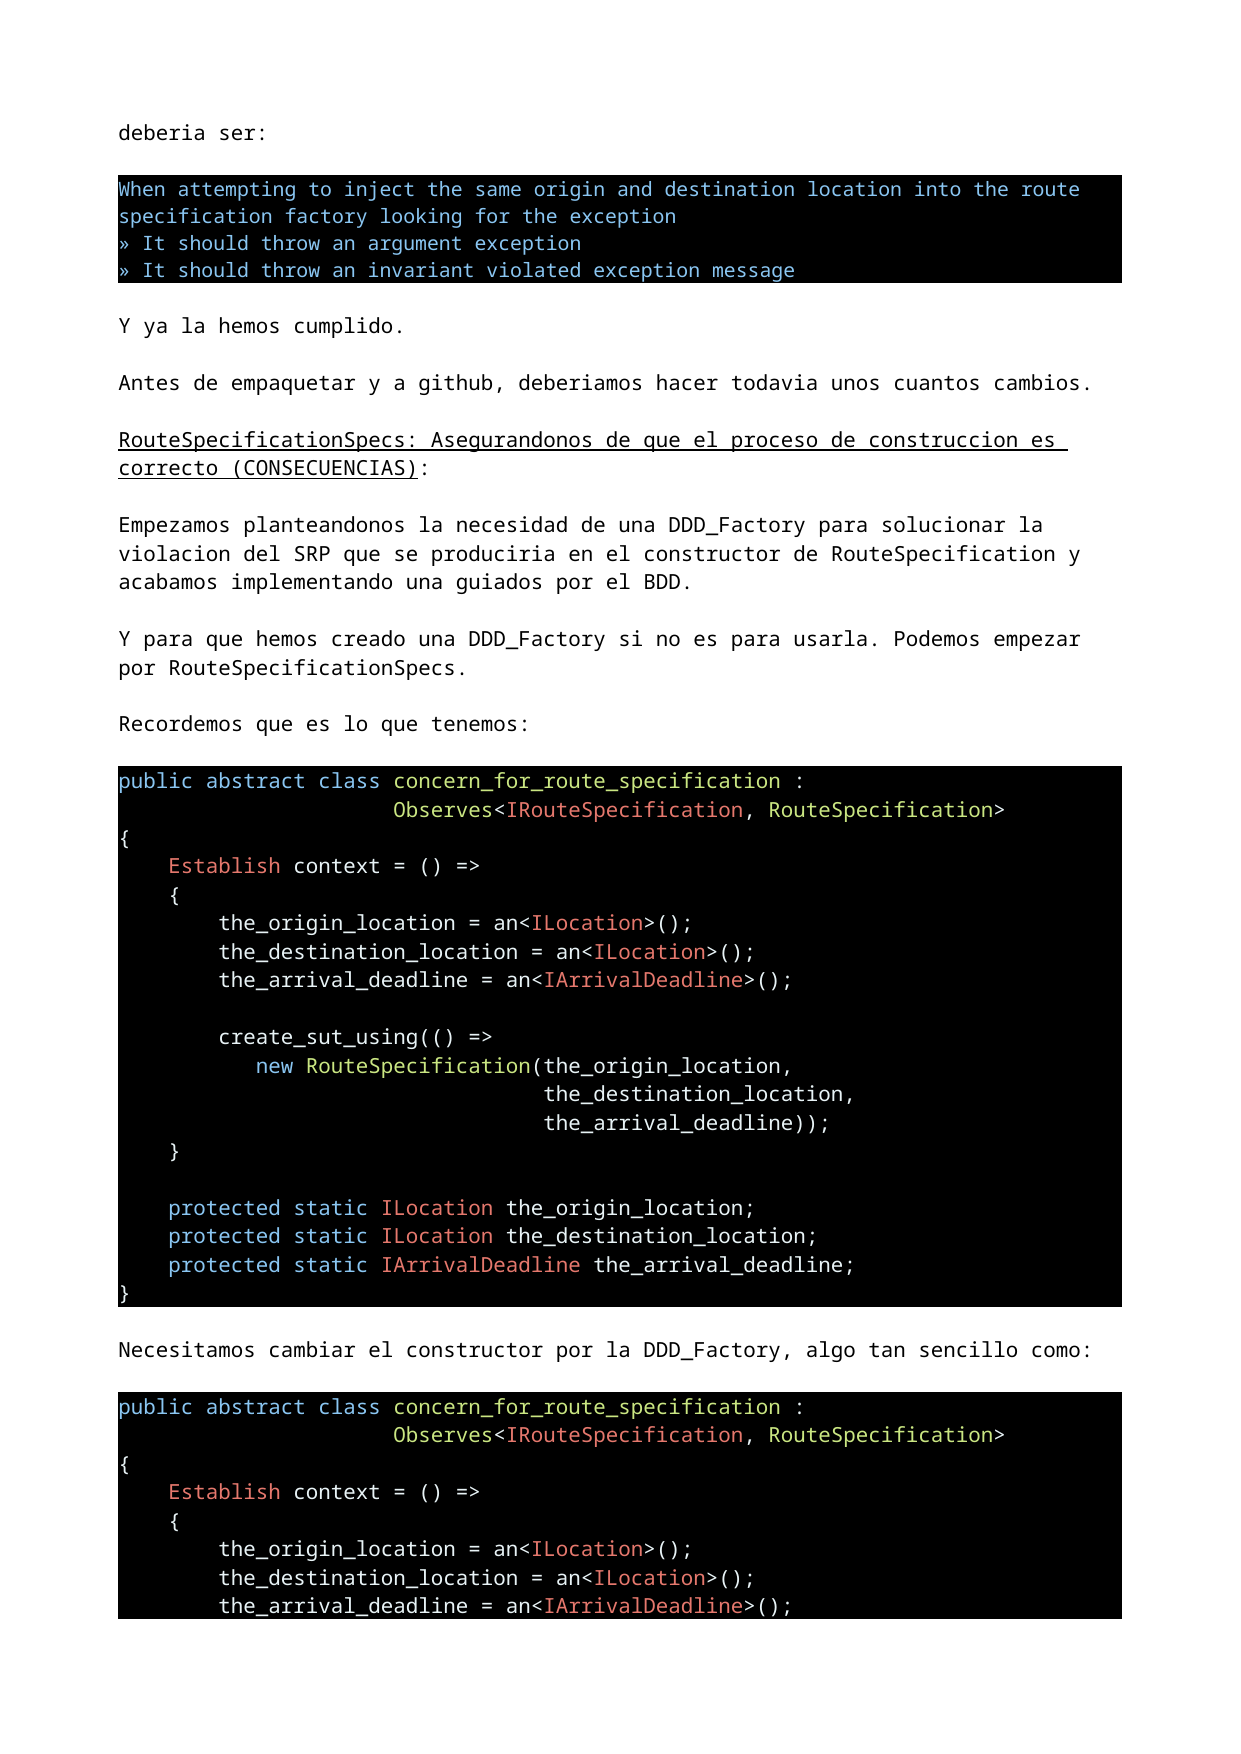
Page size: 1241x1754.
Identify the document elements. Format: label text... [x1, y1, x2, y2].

text the_origin_location = an<ILocation>(); [118, 1534, 1122, 1563]
text public abstract class concern_for_route_specification : [118, 766, 1122, 795]
text new RouteSpecification(the_origin_location, [118, 1051, 1122, 1079]
text protected static ILocation the_origin_location; [118, 1193, 1122, 1221]
text protected static IArrivalDeadline the_arrival_deadline; [118, 1250, 1122, 1278]
text Establish context = () => [118, 852, 1122, 880]
text public abstract class concern_for_route_specification : [118, 1392, 1122, 1420]
text protected static ILocation the_destination_location; [118, 1221, 1122, 1250]
text When attempting to inject the same origin and destination location into the route specification factory looking for the exception [118, 175, 1122, 229]
text Empezamos planteandonos la necesidad de una DDD_Factory para solucionar la violacion del SRP que se produciria en el constructor de RouteSpecification y acabamos implementando una guiados por el BDD. [118, 510, 1122, 596]
text the_arrival_deadline = an<IArrivalDeadline>(); [118, 1591, 1122, 1619]
text } [118, 1136, 1122, 1164]
text } [118, 1278, 1122, 1307]
text { [118, 880, 1122, 908]
text Establish context = () => [118, 1477, 1122, 1506]
text { [118, 1449, 1122, 1477]
text Observes<IRouteSpecification, RouteSpecification> [118, 1420, 1122, 1449]
text the_destination_location = an<ILocation>(); [118, 937, 1122, 965]
text Recordemos que es lo que tenemos: [118, 709, 1122, 738]
text { [118, 823, 1122, 852]
text Y para que hemos creado una DDD_Factory si no es para usarla. Podemos empezar por RouteSpecificationSpecs. [118, 624, 1122, 681]
text the_arrival_deadline)); [118, 1108, 1122, 1136]
text » It should throw an argument exception [118, 229, 1122, 256]
text Necesitamos cambiar el constructor por la DDD_Factory, algo tan sencillo como: [118, 1335, 1122, 1363]
text the_origin_location = an<ILocation>(); [118, 908, 1122, 937]
text the_arrival_deadline = an<IArrivalDeadline>(); [118, 965, 1122, 994]
text deberia ser: [118, 118, 1122, 147]
text create_sut_using(() => [118, 1022, 1122, 1051]
text » It should throw an invariant violated exception message [118, 256, 1122, 283]
text Antes de empaquetar y a github, deberiamos hacer todavia unos cuantos cambios. [118, 368, 1122, 397]
text { [118, 1506, 1122, 1534]
text RouteSpecificationSpecs: Asegurandonos de que el proceso de construccion es correcto (CONSECUENCIAS): [118, 425, 1122, 482]
text Y ya la hemos cumplido. [118, 311, 1122, 340]
text the_destination_location, [118, 1079, 1122, 1108]
text the_destination_location = an<ILocation>(); [118, 1563, 1122, 1591]
text Observes<IRouteSpecification, RouteSpecification> [118, 795, 1122, 823]
